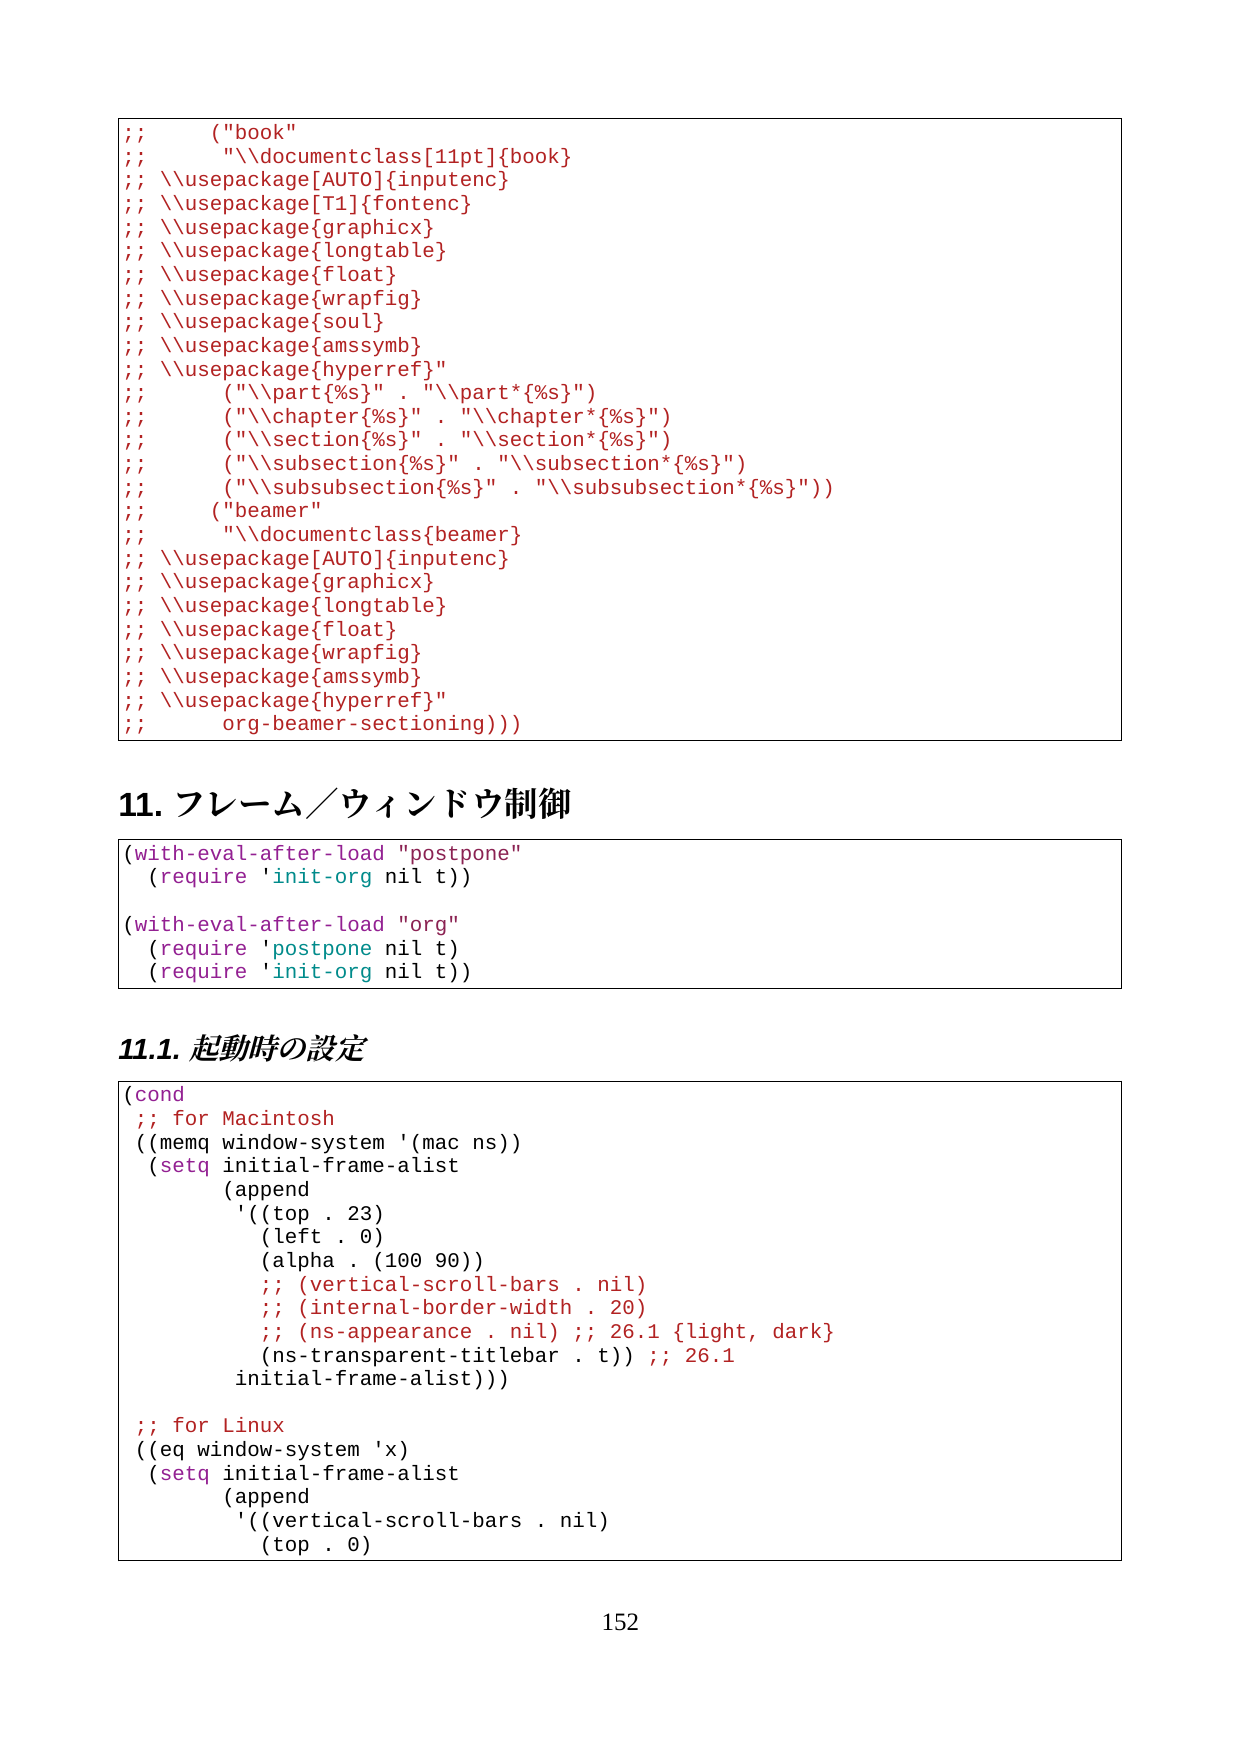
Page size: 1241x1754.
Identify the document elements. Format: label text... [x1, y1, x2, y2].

text ;; org-beamer-sectioning))) [119, 709, 1121, 740]
text ;; \\usepackage{graphicx} [119, 213, 1121, 236]
text ;; \\usepackage{wrapfig} [119, 638, 1121, 662]
text (ns-transparent-titlebar . t)) ;; 26.1 [119, 1341, 1121, 1364]
text ;; \\usepackage{longtable} [119, 236, 1121, 260]
text (setq initial-frame-alist [119, 1151, 1121, 1175]
text ;; "\\documentclass[11pt]{book} [119, 142, 1121, 165]
text ;; \\usepackage{hyperref}" [119, 354, 1121, 378]
text ;; \\usepackage{amssymb} [119, 662, 1121, 686]
text (alpha . (100 90)) [119, 1246, 1121, 1270]
text initial-frame-alist))) [119, 1364, 1121, 1388]
text (with-eval-after-load "org" [119, 910, 1121, 933]
text ;; \\usepackage[T1]{fontenc} [119, 189, 1121, 213]
text ;; ("beamer" [119, 496, 1121, 520]
text (setq initial-frame-alist [119, 1459, 1121, 1482]
text (require 'postpone nil t) [119, 933, 1121, 957]
text ;; \\usepackage{soul} [119, 307, 1121, 331]
text ;; \\usepackage{longtable} [119, 591, 1121, 615]
text (left . 0) [119, 1222, 1121, 1246]
text (cond [119, 1082, 1121, 1104]
text ;; \\usepackage{wrapfig} [119, 284, 1121, 307]
text ;; for Linux [119, 1412, 1121, 1435]
text ;; \\usepackage{hyperref}" [119, 686, 1121, 709]
text ;; ("\\part{%s}" . "\\part*{%s}") [119, 378, 1121, 402]
text ((eq window-system 'x) [119, 1435, 1121, 1459]
text ;; (internal-border-width . 20) [119, 1293, 1121, 1317]
text ;; \\usepackage{float} [119, 615, 1121, 638]
text ;; "\\documentclass{beamer} [119, 520, 1121, 544]
text ;; (ns-appearance . nil) ;; 26.1 {light, dark} [119, 1317, 1121, 1341]
text ;; \\usepackage{amssymb} [119, 331, 1121, 354]
text '((top . 23) [119, 1199, 1121, 1222]
text (top . 0) [119, 1530, 1121, 1560]
subtitle フレーム／ウィンドウ制御 [118, 778, 1122, 826]
text '((vertical-scroll-bars . nil) [119, 1506, 1121, 1530]
text ;; (vertical-scroll-bars . nil) [119, 1270, 1121, 1293]
text ;; \\usepackage{graphicx} [119, 567, 1121, 591]
text (append [119, 1175, 1121, 1199]
text ;; \\usepackage{float} [119, 260, 1121, 284]
text (require 'init-org nil t)) [119, 957, 1121, 988]
text ;; ("\\chapter{%s}" . "\\chapter*{%s}") [119, 402, 1121, 426]
text (require 'init-org nil t)) [119, 863, 1121, 886]
subtitle 起動時の設定 [118, 1026, 1122, 1068]
text ;; ("book" [119, 119, 1121, 142]
text ;; \\usepackage[AUTO]{inputenc} [119, 165, 1121, 189]
text ;; ("\\subsubsection{%s}" . "\\subsubsection*{%s}")) [119, 473, 1121, 496]
text (with-eval-after-load "postpone" [119, 840, 1121, 863]
text ;; for Macintosh [119, 1104, 1121, 1128]
text (append [119, 1482, 1121, 1506]
text ;; ("\\section{%s}" . "\\section*{%s}") [119, 426, 1121, 449]
text ;; \\usepackage[AUTO]{inputenc} [119, 544, 1121, 567]
text ;; ("\\subsection{%s}" . "\\subsection*{%s}") [119, 449, 1121, 473]
text ((memq window-system '(mac ns)) [119, 1128, 1121, 1151]
